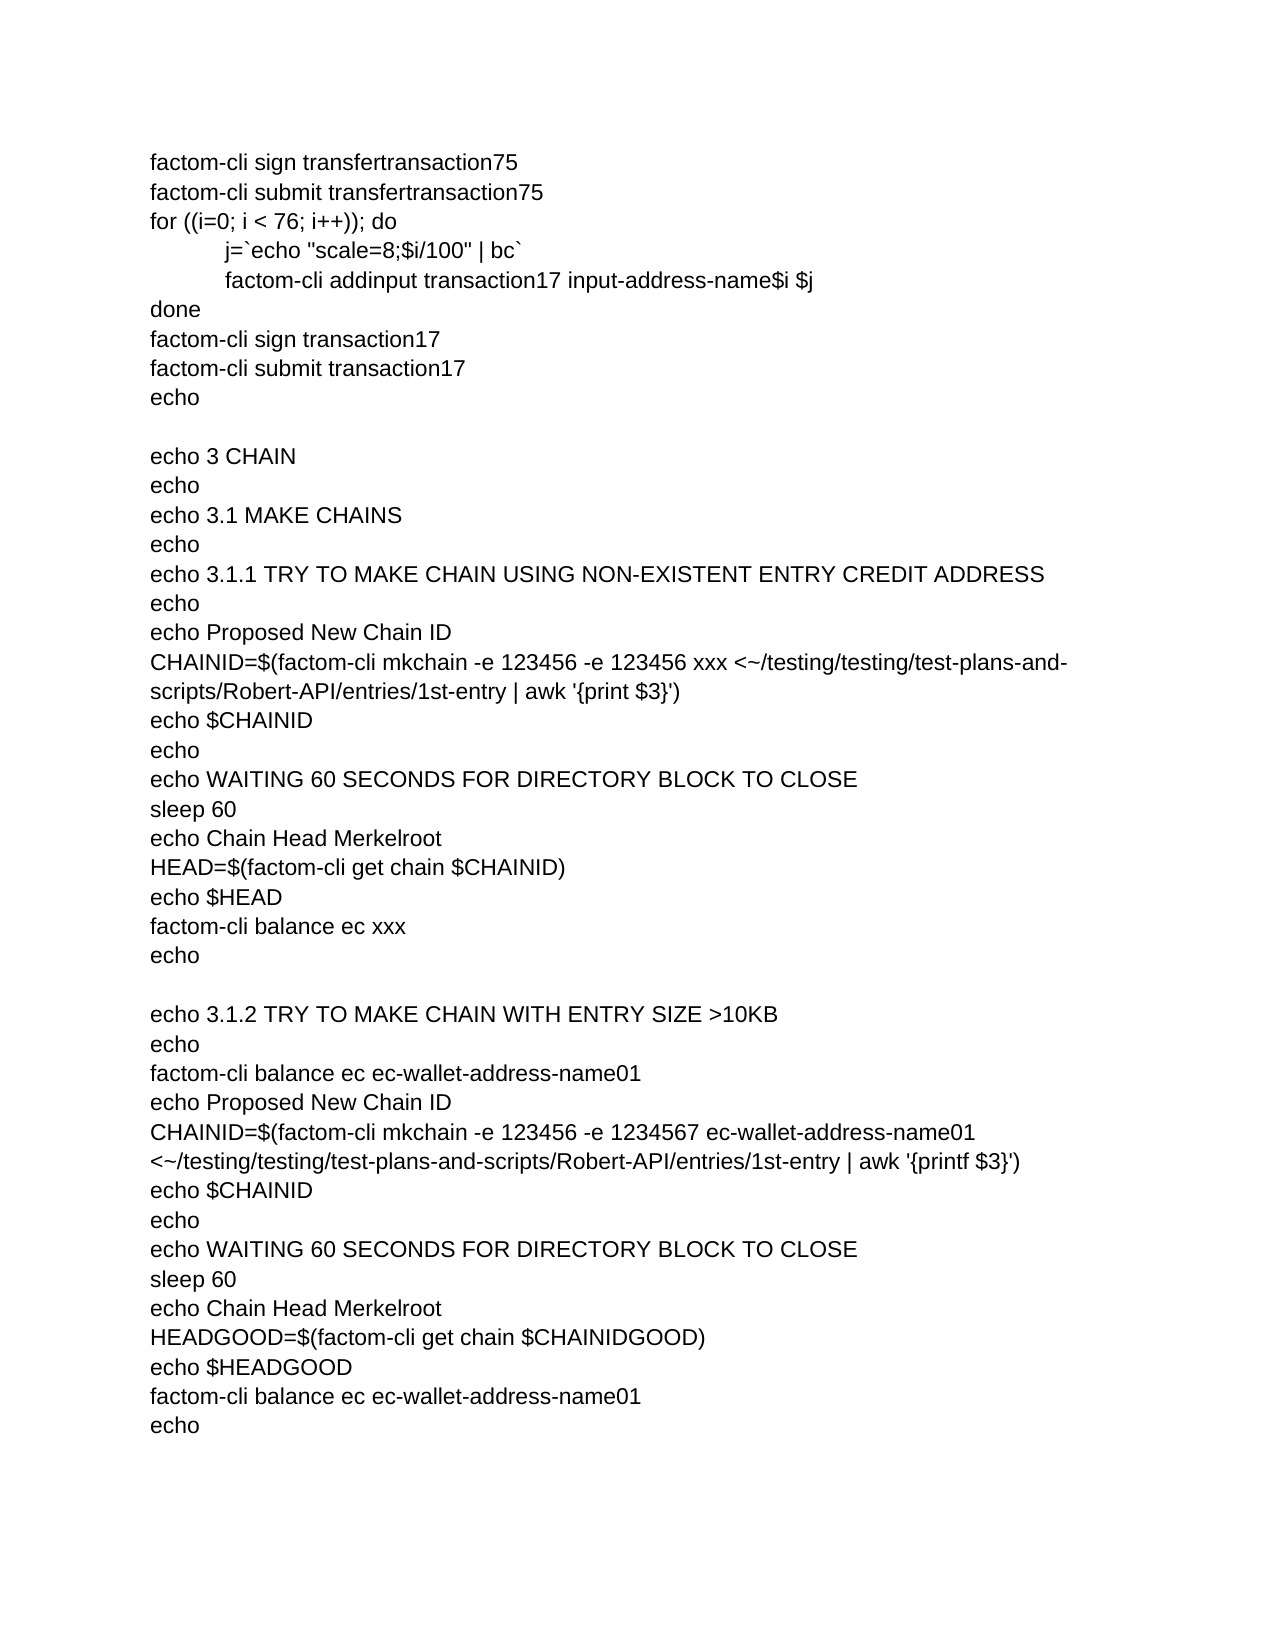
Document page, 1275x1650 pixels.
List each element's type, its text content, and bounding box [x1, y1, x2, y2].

text echo Chain Head Merkelroot [150, 1296, 1125, 1321]
text sleep 60 [150, 796, 1125, 822]
text echo [150, 737, 1125, 763]
text j=`echo "scale=8;$i/100" | bc` [150, 238, 1125, 264]
text factom-cli balance ec ec-wallet-address-name01 [150, 1061, 1125, 1086]
text factom-cli submit transaction17 [150, 356, 1125, 381]
text echo 3.1.1 TRY TO MAKE CHAIN USING NON-EXISTENT ENTRY CREDIT ADDRESS [150, 561, 1125, 587]
text done [150, 297, 1125, 322]
text echo [150, 1413, 1125, 1439]
text factom-cli sign transaction17 [150, 326, 1125, 352]
text echo [150, 385, 1125, 411]
text HEAD=$(factom-cli get chain $CHAINID) [150, 855, 1125, 881]
text echo 3.1.2 TRY TO MAKE CHAIN WITH ENTRY SIZE >10KB [150, 1002, 1125, 1027]
text echo 3.1 MAKE CHAINS [150, 502, 1125, 528]
text echo $HEADGOOD [150, 1354, 1125, 1380]
text echo Chain Head Merkelroot [150, 826, 1125, 851]
text HEADGOOD=$(factom-cli get chain $CHAINIDGOOD) [150, 1325, 1125, 1351]
text echo WAITING 60 SECONDS FOR DIRECTORY BLOCK TO CLOSE [150, 767, 1125, 792]
text echo 3 CHAIN [150, 444, 1125, 469]
text CHAINID=$(factom-cli mkchain -e 123456 -e 1234567 ec-wallet-address-name01 <~/testing/testing/test-plans-and-scripts/Robert-API/entries/1st-entry | awk '{printf $3}') [150, 1119, 1125, 1174]
text echo Proposed New Chain ID [150, 620, 1125, 646]
text echo WAITING 60 SECONDS FOR DIRECTORY BLOCK TO CLOSE [150, 1237, 1125, 1262]
text factom-cli balance ec xxx [150, 914, 1125, 939]
text echo $CHAINID [150, 1178, 1125, 1204]
text echo [150, 1031, 1125, 1057]
text echo $CHAINID [150, 708, 1125, 734]
text echo Proposed New Chain ID [150, 1090, 1125, 1116]
text factom-cli sign transfertransaction75 [150, 150, 1125, 176]
text CHAINID=$(factom-cli mkchain -e 123456 -e 123456 xxx <~/testing/testing/test-plans-and-scripts/Robert-API/entries/1st-entry | awk '{print $3}') [150, 649, 1125, 704]
text factom-cli submit transfertransaction75 [150, 179, 1125, 205]
text for ((i=0; i < 76; i++)); do [150, 209, 1125, 234]
text echo [150, 943, 1125, 969]
text echo $HEAD [150, 884, 1125, 910]
text echo [150, 532, 1125, 557]
text factom-cli addinput transaction17 input-address-name$i $j [150, 267, 1125, 293]
text echo [150, 1207, 1125, 1233]
text factom-cli balance ec ec-wallet-address-name01 [150, 1384, 1125, 1409]
text echo [150, 591, 1125, 616]
text echo [150, 473, 1125, 499]
text sleep 60 [150, 1266, 1125, 1292]
